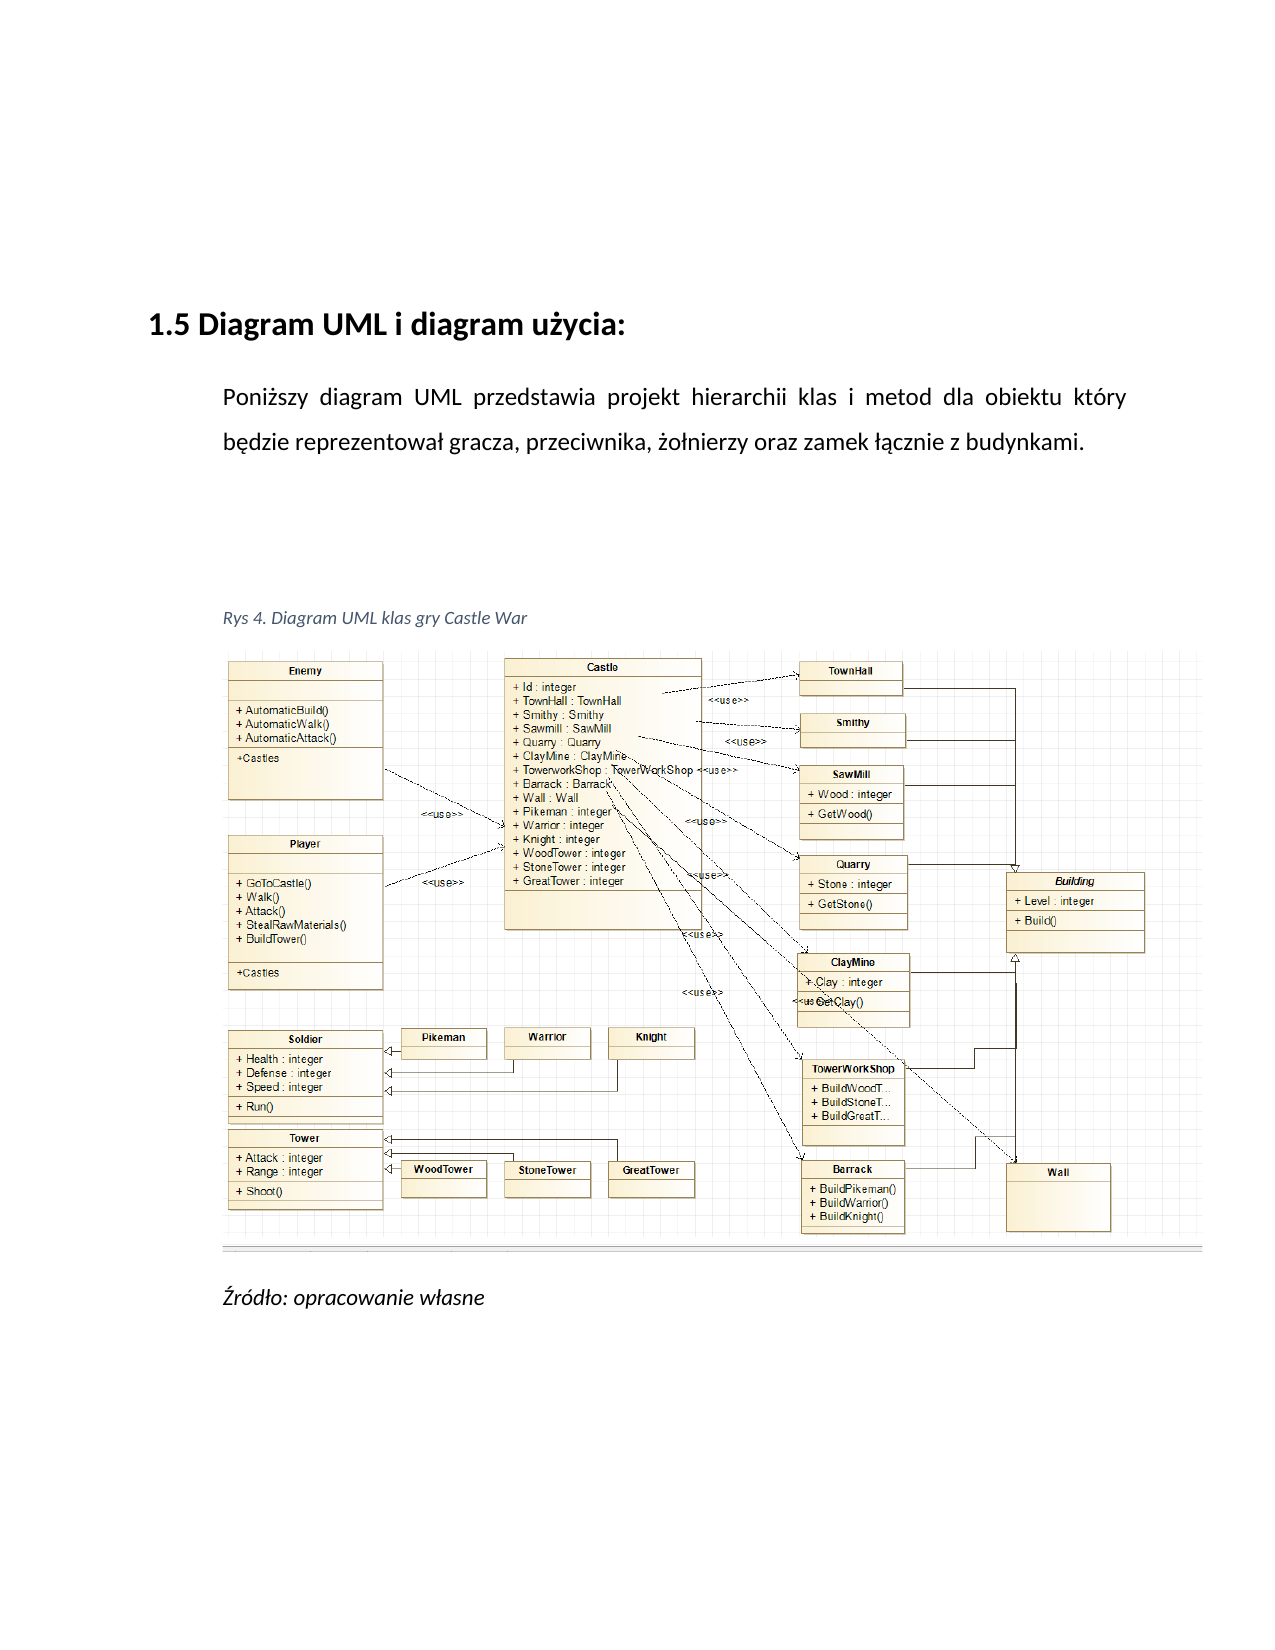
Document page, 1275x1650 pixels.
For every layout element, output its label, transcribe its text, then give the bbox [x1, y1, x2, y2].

text Źródło: opracowanie własne [223, 1283, 1127, 1311]
text 1.5 Diagram UML i diagram użycia: [148, 303, 1127, 344]
text Rys 4. Diagram UML klas gry Castle War [148, 606, 1127, 629]
text Poniższy diagram UML przedstawia projekt hierarchii klas i metod dla obiektu który będzie reprezentował gracza, przeciwnika, żołnierzy oraz zamek łącznie z budynkami. [223, 381, 1127, 457]
